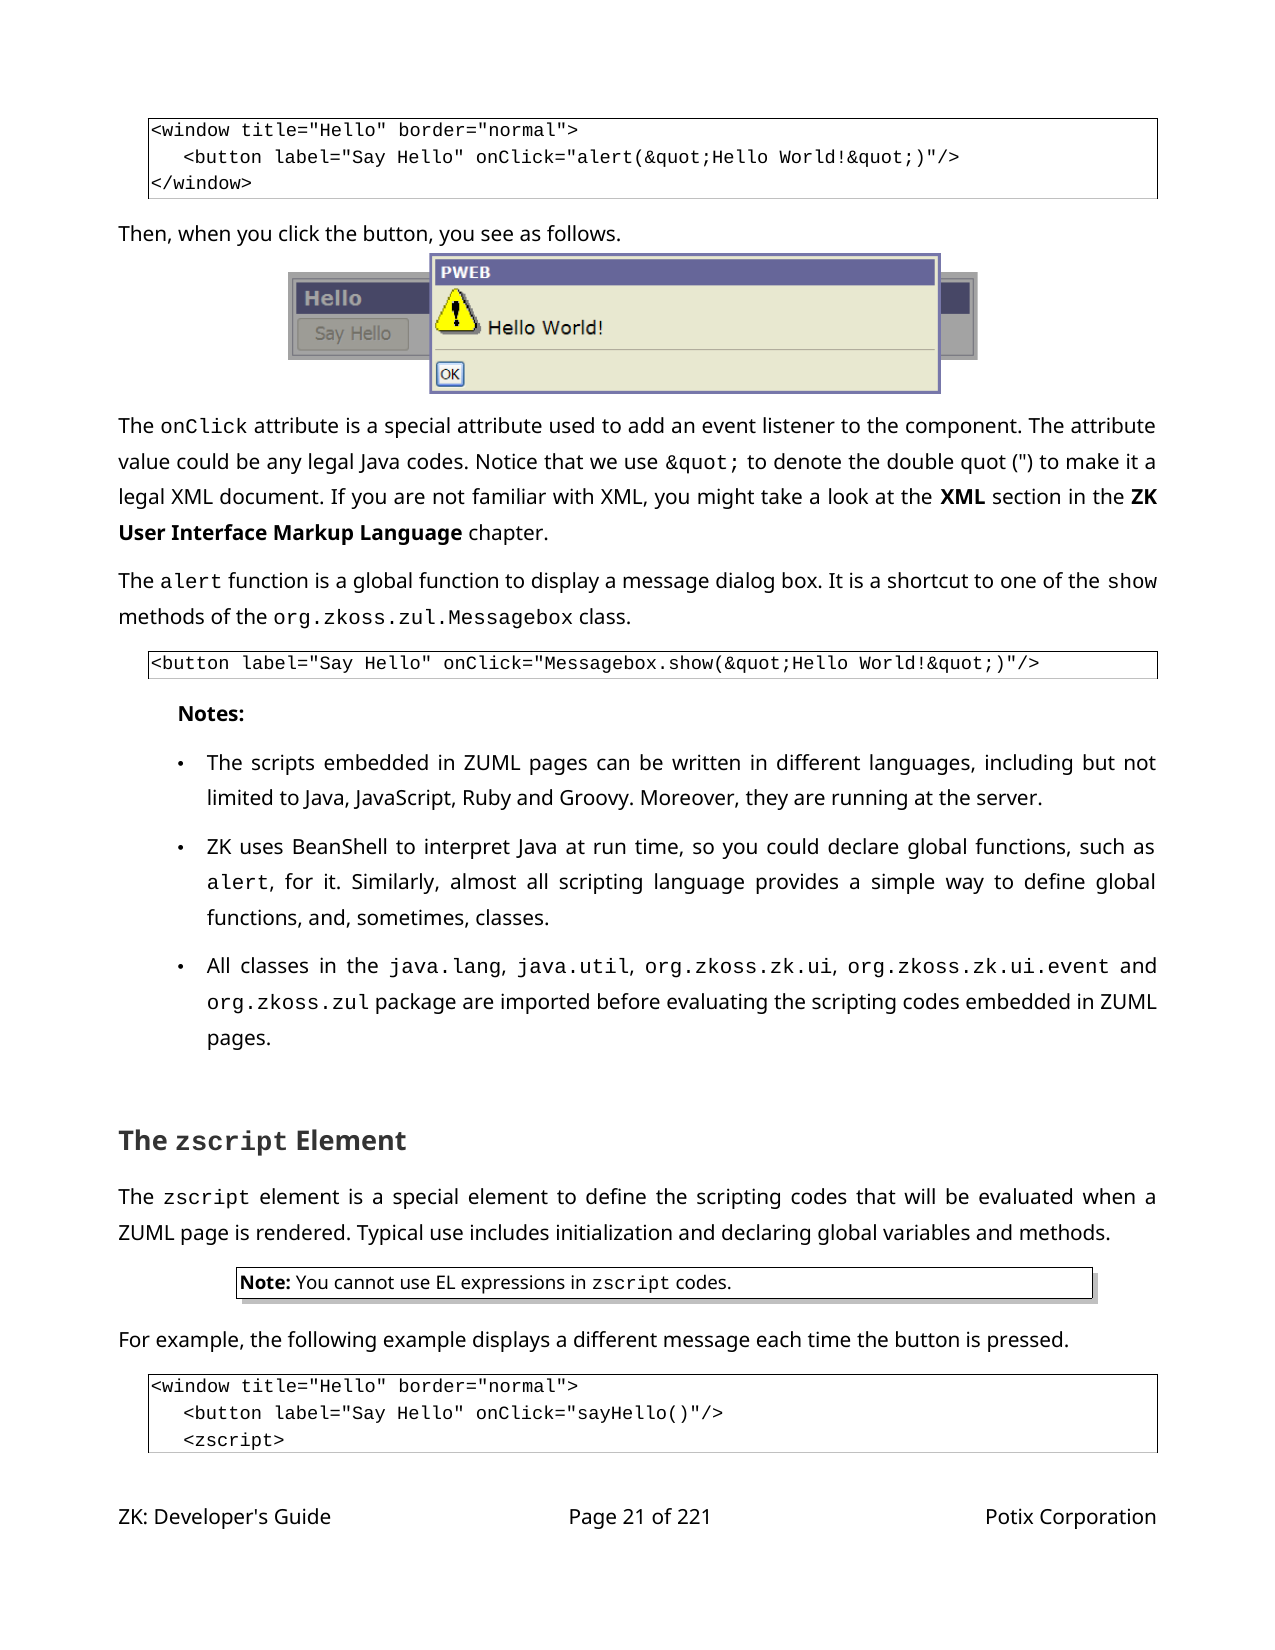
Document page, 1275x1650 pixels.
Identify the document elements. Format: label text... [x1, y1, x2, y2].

text Note: You cannot use EL expressions in zscript codes. [237, 1268, 1092, 1298]
text Notes: [177, 699, 1157, 727]
subtitle The zscript Element [118, 1122, 1157, 1158]
text The zscript element is a special element to define the scripting codes that will be evaluated when a ZUML page is rendered. Typical use includes initialization and declaring global variables and methods. [118, 1182, 1157, 1246]
text <button label="Say Hello" onClick="Messagebox.show(&quot;Hello World!&quot;)"/> [149, 652, 1157, 678]
list The scripts embedded in ZUML pages can be written in different languages, including but not limited to Java, JavaScript, Ruby and Groovy. Moreover, they are running at the server. [177, 748, 1157, 811]
text Then, when you click the button, you see as follows. [118, 219, 1157, 247]
text <window title="Hello" border="normal"> <button label="Say Hello" onClick="alert(&quot;Hello World!&quot;)"/> </window> [149, 119, 1157, 198]
text The onClick attribute is a special attribute used to add an event listener to the component. The attribute value could be any legal Java codes. Notice that we use &quot; to denote the double quot (") to make it a legal XML document. If you are not familiar with XML, you might take a look at the XML section in the ZK User Interface Markup Language chapter. [118, 394, 1157, 546]
list ZK uses BeanShell to interpret Java at run time, so you could declare global functions, such as alert, for it. Similarly, almost all scripting language provides a simple way to define global functions, and, sometimes, classes. [177, 832, 1157, 931]
list All classes in the java.lang, java.util, org.zkoss.zk.ui, org.zkoss.zk.ui.event and org.zkoss.zul package are imported before evaluating the scripting codes embedded in ZUML pages. [177, 952, 1157, 1051]
picture [288, 253, 978, 394]
text For example, the following example displays a different message each time the button is pressed. [118, 1325, 1157, 1353]
text The alert function is a global function to display a message dialog box. It is a shortcut to one of the show methods of the org.zkoss.zul.Messagebox class. [118, 567, 1157, 631]
text <button label="Say Hello" onClick="sayHello()"/> [149, 1401, 1157, 1425]
text <zscript> [149, 1428, 1157, 1452]
text <window title="Hello" border="normal"> [149, 1375, 1157, 1398]
